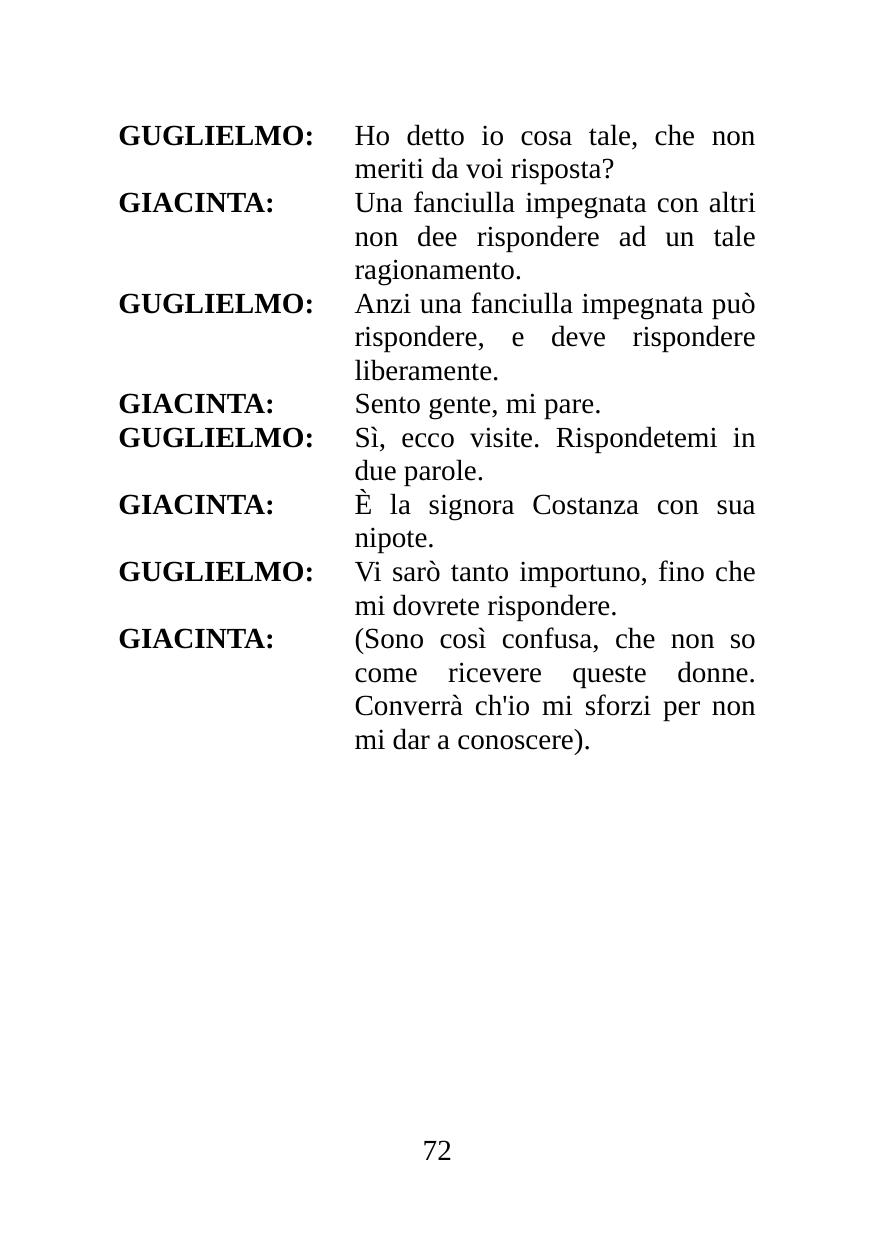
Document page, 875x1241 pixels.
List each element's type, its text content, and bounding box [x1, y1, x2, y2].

text GUGLIELMO: Anzi una fanciulla impegnata può rispondere, e deve rispondere liberamente. [118, 286, 756, 386]
text GUGLIELMO: Sì, ecco visite. Rispondetemi in due parole. [118, 420, 756, 487]
text GIACINTA: È la signora Costanza con sua nipote. [118, 487, 756, 554]
text GIACINTA: Sento gente, mi pare. [118, 386, 756, 420]
text GIACINTA: (Sono così confusa, che non so come ricevere queste donne. Converrà ch'io mi sforzi per non mi dar a conoscere). [118, 621, 756, 755]
text GUGLIELMO: Vi sarò tanto importuno, fino che mi dovrete rispondere. [118, 554, 756, 621]
text GUGLIELMO: Ho detto io cosa tale, che non meriti da voi risposta? [118, 118, 756, 185]
text GIACINTA: Una fanciulla impegnata con altri non dee rispondere ad un tale ragionamento. [118, 185, 756, 286]
